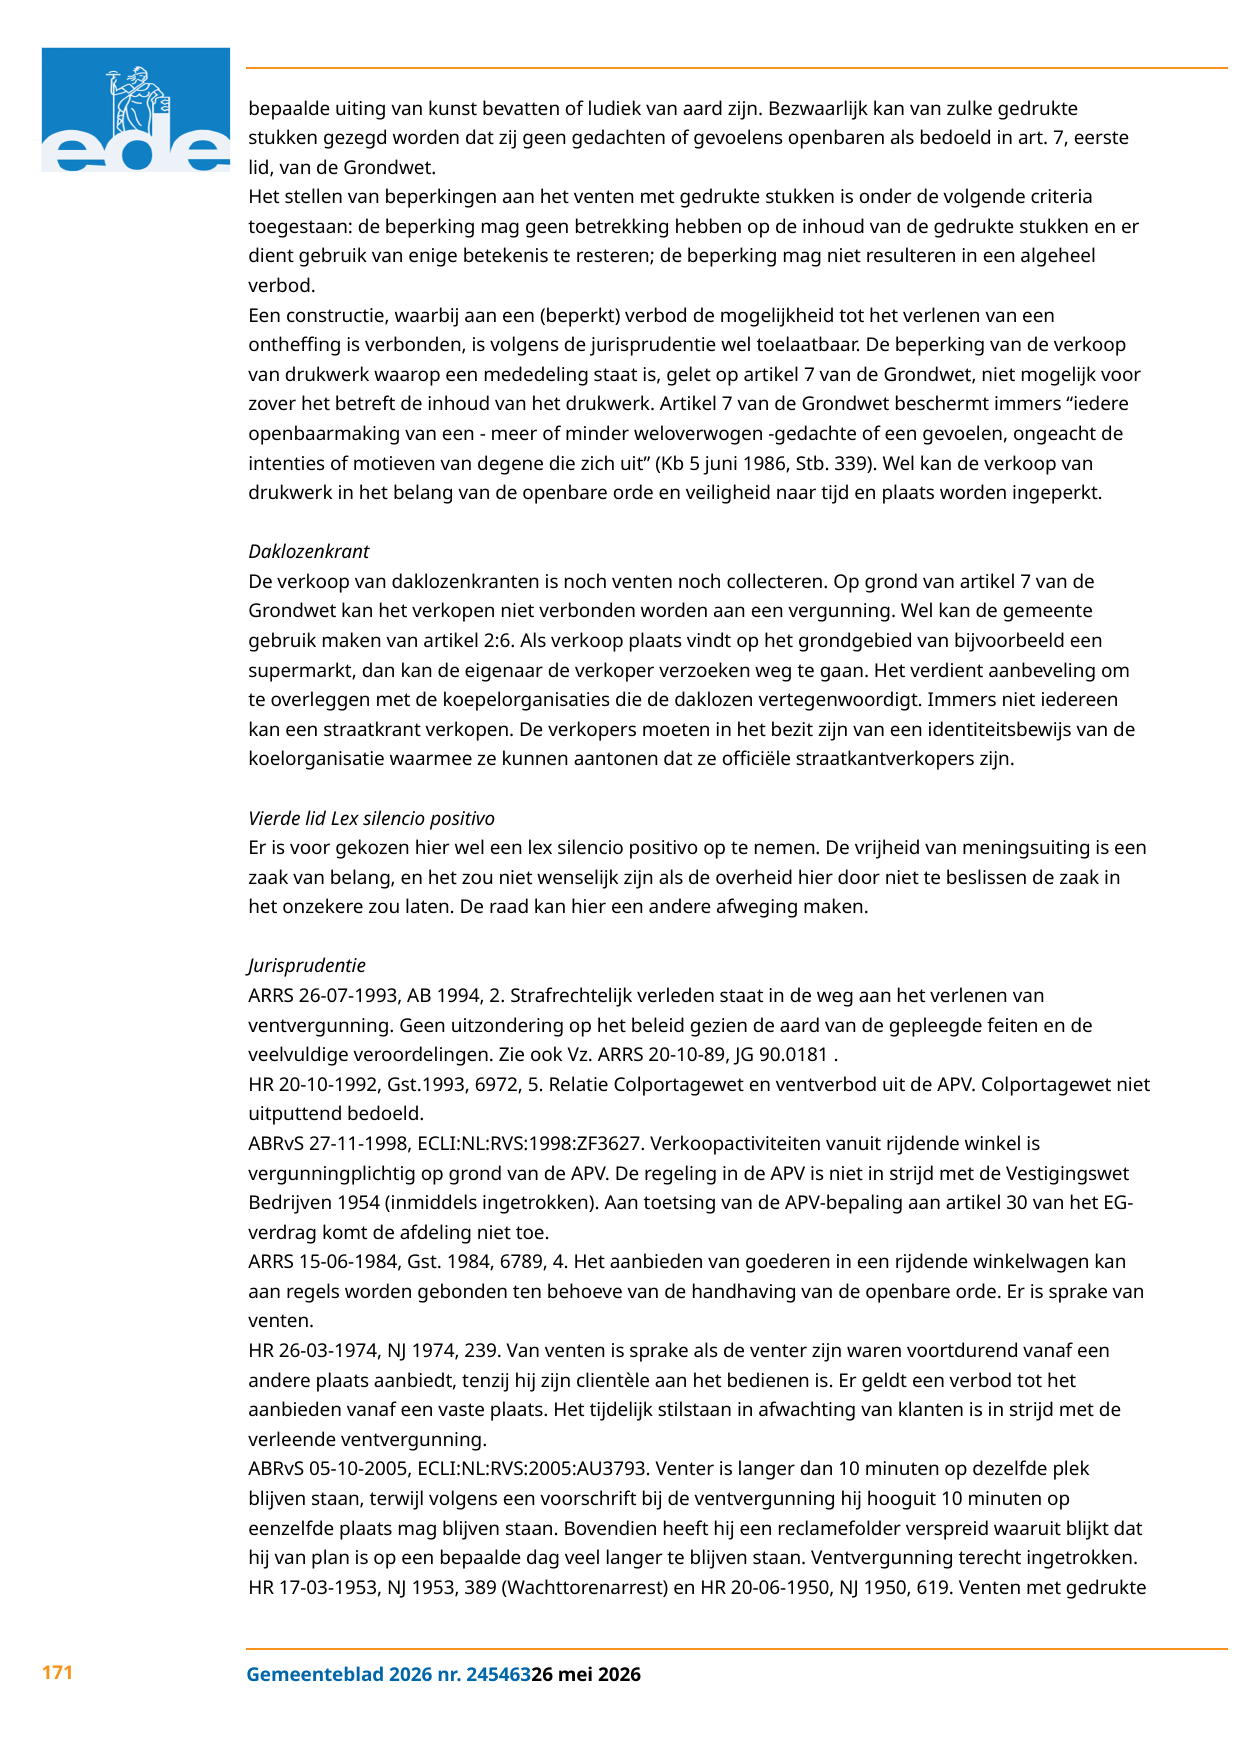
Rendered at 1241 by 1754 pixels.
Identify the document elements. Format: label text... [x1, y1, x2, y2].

text Het stellen van beperkingen aan het venten met gedrukte stukken is onder de volgende criteria toegestaan: de beperking mag geen betrekking hebben op de inhoud van de gedrukte stukken en er dient gebruik van enige betekenis te resteren; de beperking mag niet resulteren in een algeheel verbod. [248, 183, 1152, 298]
text HR 20-10-1992, Gst.1993, 6972, 5. Relatie Colportagewet en ventverbod uit de APV. Colportagewet niet uitputtend bedoeld. [248, 1071, 1152, 1126]
text ABRvS 05-10-2005, ECLI:NL:RVS:2005:AU3793. Venter is langer dan 10 minuten op dezelfde plek blijven staan, terwijl volgens een voorschrift bij de ventvergunning hij hooguit 10 minuten op eenzelfde plaats mag blijven staan. Bovendien heeft hij een reclamefolder verspreid waaruit blijkt dat hij van plan is op een bepaalde dag veel langer te blijven staan. Ventvergunning terecht ingetrokken. [248, 1456, 1152, 1570]
picture [41, 47, 231, 172]
text Een constructie, waarbij aan een (beperkt) verbod de mogelijkheid tot het verlenen van een ontheffing is verbonden, is volgens de jurisprudentie wel toelaatbaar. De beperking van de verkoop van drukwerk waarop een mededeling staat is, gelet op artikel 7 van de Grondwet, niet mogelijk voor zover het betreft de inhoud van het drukwerk. Artikel 7 van de Grondwet beschermt immers “iedere openbaarmaking van een - meer of minder weloverwogen -gedachte of een gevoelen, ongeacht de intenties of motieven van degene die zich uit” (Kb 5 juni 1986, Stb. 339). Wel kan de verkoop van drukwerk in het belang van de openbare orde en veiligheid naar tijd en plaats worden ingeperkt. [248, 302, 1152, 505]
text ABRvS 27-11-1998, ECLI:NL:RVS:1998:ZF3627. Verkoopactiviteiten vanuit rijdende winkel is vergunningplichtig op grond van de APV. De regeling in de APV is niet in strijd met de Vestigingswet Bedrijven 1954 (inmiddels ingetrokken). Aan toetsing van de APV-bepaling aan artikel 30 van het EG-verdrag komt de afdeling niet toe. [248, 1130, 1152, 1245]
text HR 26-03-1974, NJ 1974, 239. Van venten is sprake als de venter zijn waren voortdurend vanaf een andere plaats aanbiedt, tenzij hij zijn clientèle aan het bedienen is. Er geldt een verbod tot het aanbieden vanaf een vaste plaats. Het tijdelijk stilstaan in afwachting van klanten is in strijd met de verleende ventvergunning. [248, 1337, 1152, 1452]
text Daklozenkrant [248, 538, 1152, 564]
text ARRS 15-06-1984, Gst. 1984, 6789, 4. Het aanbieden van goederen in een rijdende winkelwagen kan aan regels worden gebonden ten behoeve van de handhaving van de openbare orde. Er is sprake van venten. [248, 1248, 1152, 1333]
text Jurisprudentie [248, 953, 1152, 978]
text ARRS 26-07-1993, AB 1994, 2. Strafrechtelijk verleden staat in de weg aan het verlenen van ventvergunning. Geen uitzondering op het beleid gezien de aard van de gepleegde feiten en de veelvuldige veroordelingen. Zie ook Vz. ARRS 20-10-89, JG 90.0181 . [248, 982, 1152, 1067]
text Er is voor gekozen hier wel een lex silencio positivo op te nemen. De vrijheid van meningsuiting is een zaak van belang, en het zou niet wenselijk zijn als de overheid hier door niet te beslissen de zaak in het onzekere zou laten. De raad kan hier een andere afweging maken. [248, 834, 1152, 919]
text bepaalde uiting van kunst bevatten of ludiek van aard zijn. Bezwaarlijk kan van zulke gedrukte stukken gezegd worden dat zij geen gedachten of gevoelens openbaren als bedoeld in art. 7, eerste lid, van de Grondwet. [248, 95, 1152, 180]
text De verkoop van daklozenkranten is noch venten noch collecteren. Op grond van artikel 7 van de Grondwet kan het verkopen niet verbonden worden aan een vergunning. Wel kan de gemeente gebruik maken van artikel 2:6. Als verkoop plaats vindt op het grondgebied van bijvoorbeeld een supermarkt, dan kan de eigenaar de verkoper verzoeken weg te gaan. Het verdient aanbeveling om te overleggen met de koepelorganisaties die de daklozen vertegenwoordigt. Immers niet iedereen kan een straatkrant verkopen. De verkopers moeten in het bezit zijn van een identiteitsbewijs van de koelorganisatie waarmee ze kunnen aantonen dat ze officiële straatkantverkopers zijn. [248, 568, 1152, 771]
text HR 17-03-1953, NJ 1953, 389 (Wachttorenarrest) en HR 20-06-1950, NJ 1950, 619. Venten met gedrukte [248, 1574, 1152, 1600]
text Vierde lid Lex silencio positivo [248, 805, 1152, 831]
